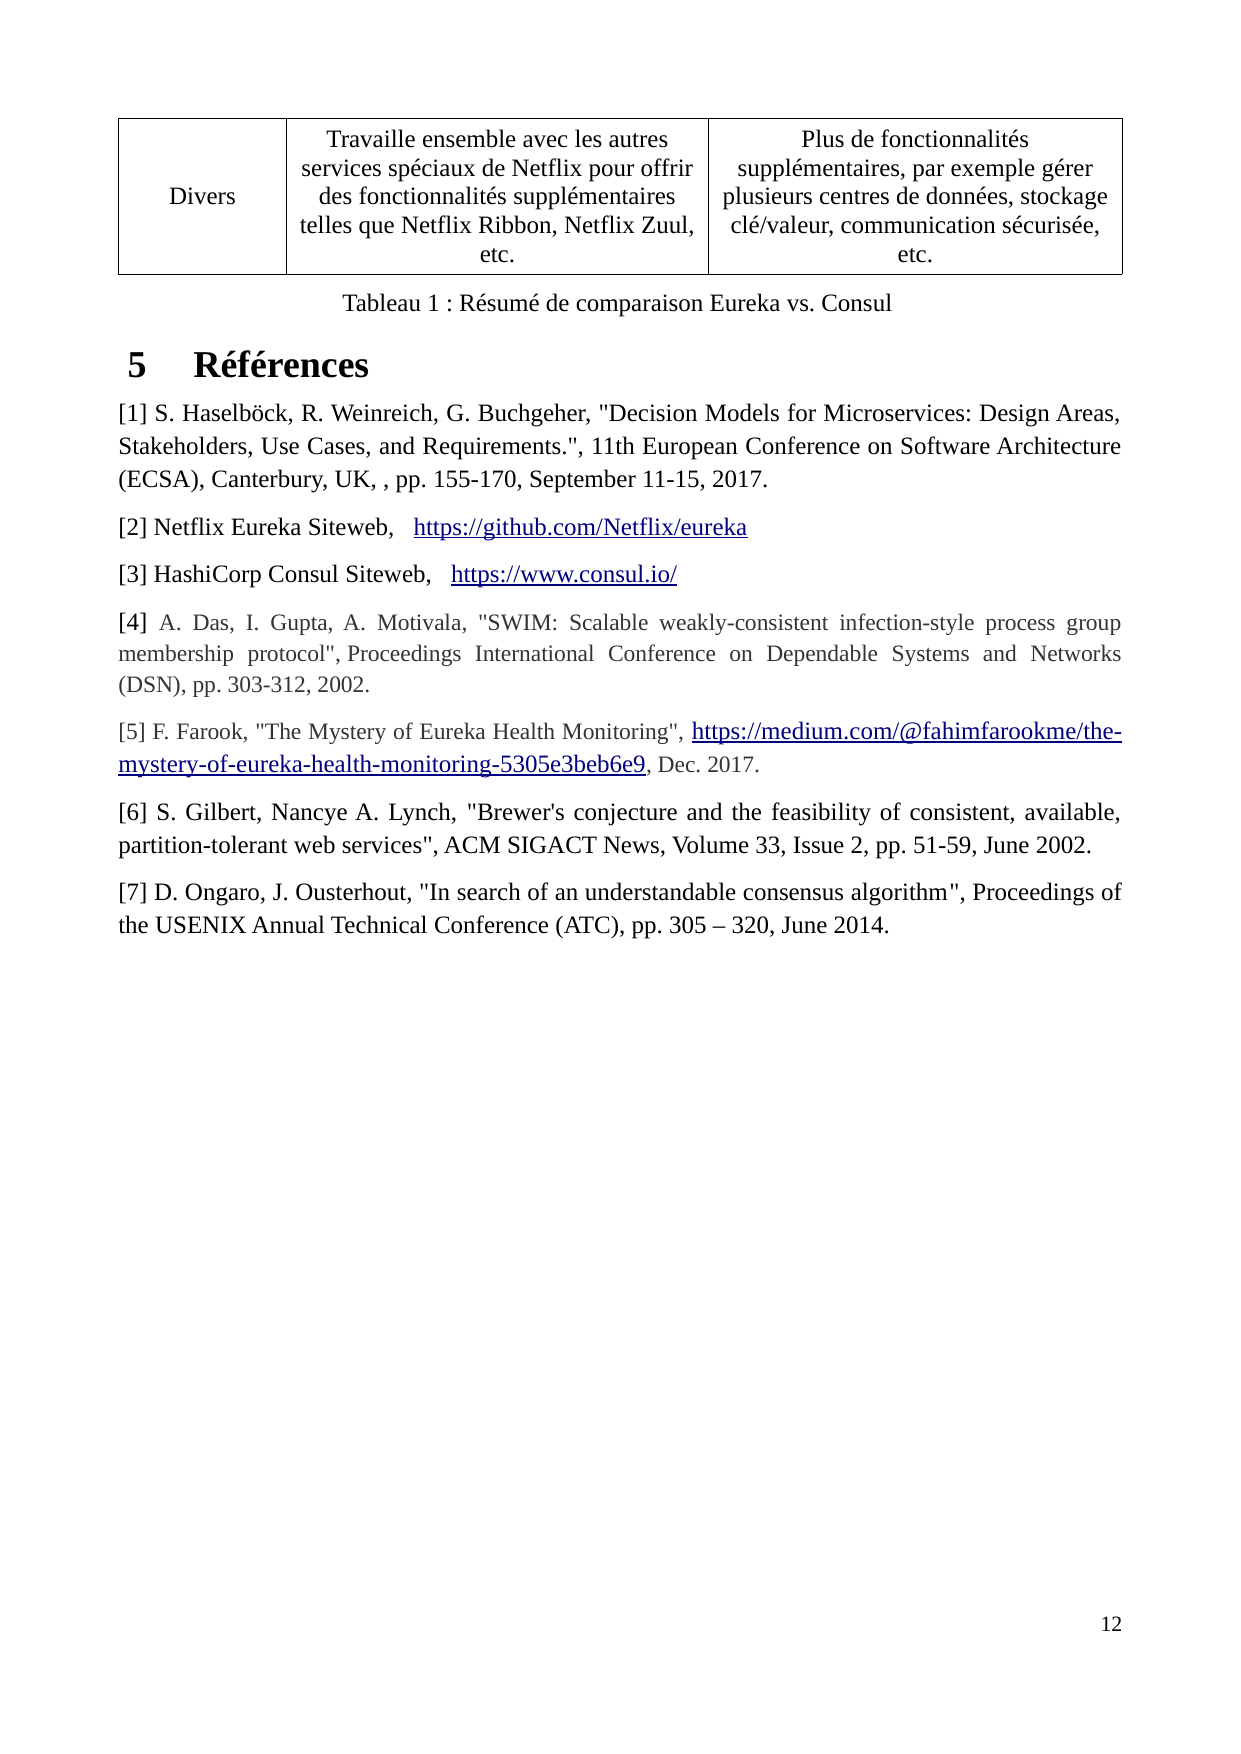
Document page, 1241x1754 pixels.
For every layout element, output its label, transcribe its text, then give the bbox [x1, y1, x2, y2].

text [7] D. Ongaro, J. Ousterhout, "In search of an understandable consensus algorithm", Proceedings of the USENIX Annual Technical Conference (ATC), pp. 305 – 320, June 2014. [118, 877, 1122, 939]
text [1] S. Haselböck, R. Weinreich, G. Buchgeher, "Decision Models for Microservices: Design Areas, Stakeholders, Use Cases, and Requirements.", 11th European Conference on Software Architecture (ECSA), Canterbury, UK, , pp. 155-170, September 11-15, 2017. [118, 398, 1122, 493]
text [6] S. Gilbert, Nancye A. Lynch, "Brewer's conjecture and the feasibility of consistent, available, partition-tolerant web services", ACM SIGACT News, Volume 33, Issue 2, pp. 51-59, June 2002. [118, 797, 1122, 859]
table_cell Divers [119, 119, 286, 273]
table_cell Travaille ensemble avec les autres services spéciaux de Netflix pour offrir des fonctionnalités supplémentaires telles que Netflix Ribbon, Netflix Zuul, etc. [287, 119, 708, 273]
text [3] HashiCorp Consul Siteweb, https://www.consul.io/ [118, 559, 1122, 588]
subtitle Références [118, 342, 1122, 386]
text Tableau 1 : Résumé de comparaison Eureka vs. Consul [118, 288, 1122, 317]
text [5] F. Farook, "The Mystery of Eureka Health Monitoring", https://medium.com/@fahimfarookme/the-mystery-of-eureka-health-monitoring-5305e3beb6e9, Dec. 2017. [118, 716, 1122, 778]
text [4] A. Das, I. Gupta, A. Motivala, "SWIM: Scalable weakly-consistent infection-style process group membership protocol", Proceedings International Conference on Dependable Systems and Networks (DSN), pp. 303-312, 2002. [118, 607, 1122, 698]
text [2] Netflix Eureka Siteweb, https://github.com/Netflix/eureka [118, 512, 1122, 541]
table_cell Plus de fonctionnalités supplémentaires, par exemple gérer plusieurs centres de données, stockage clé/valeur, communication sécurisée, etc. [709, 119, 1122, 273]
